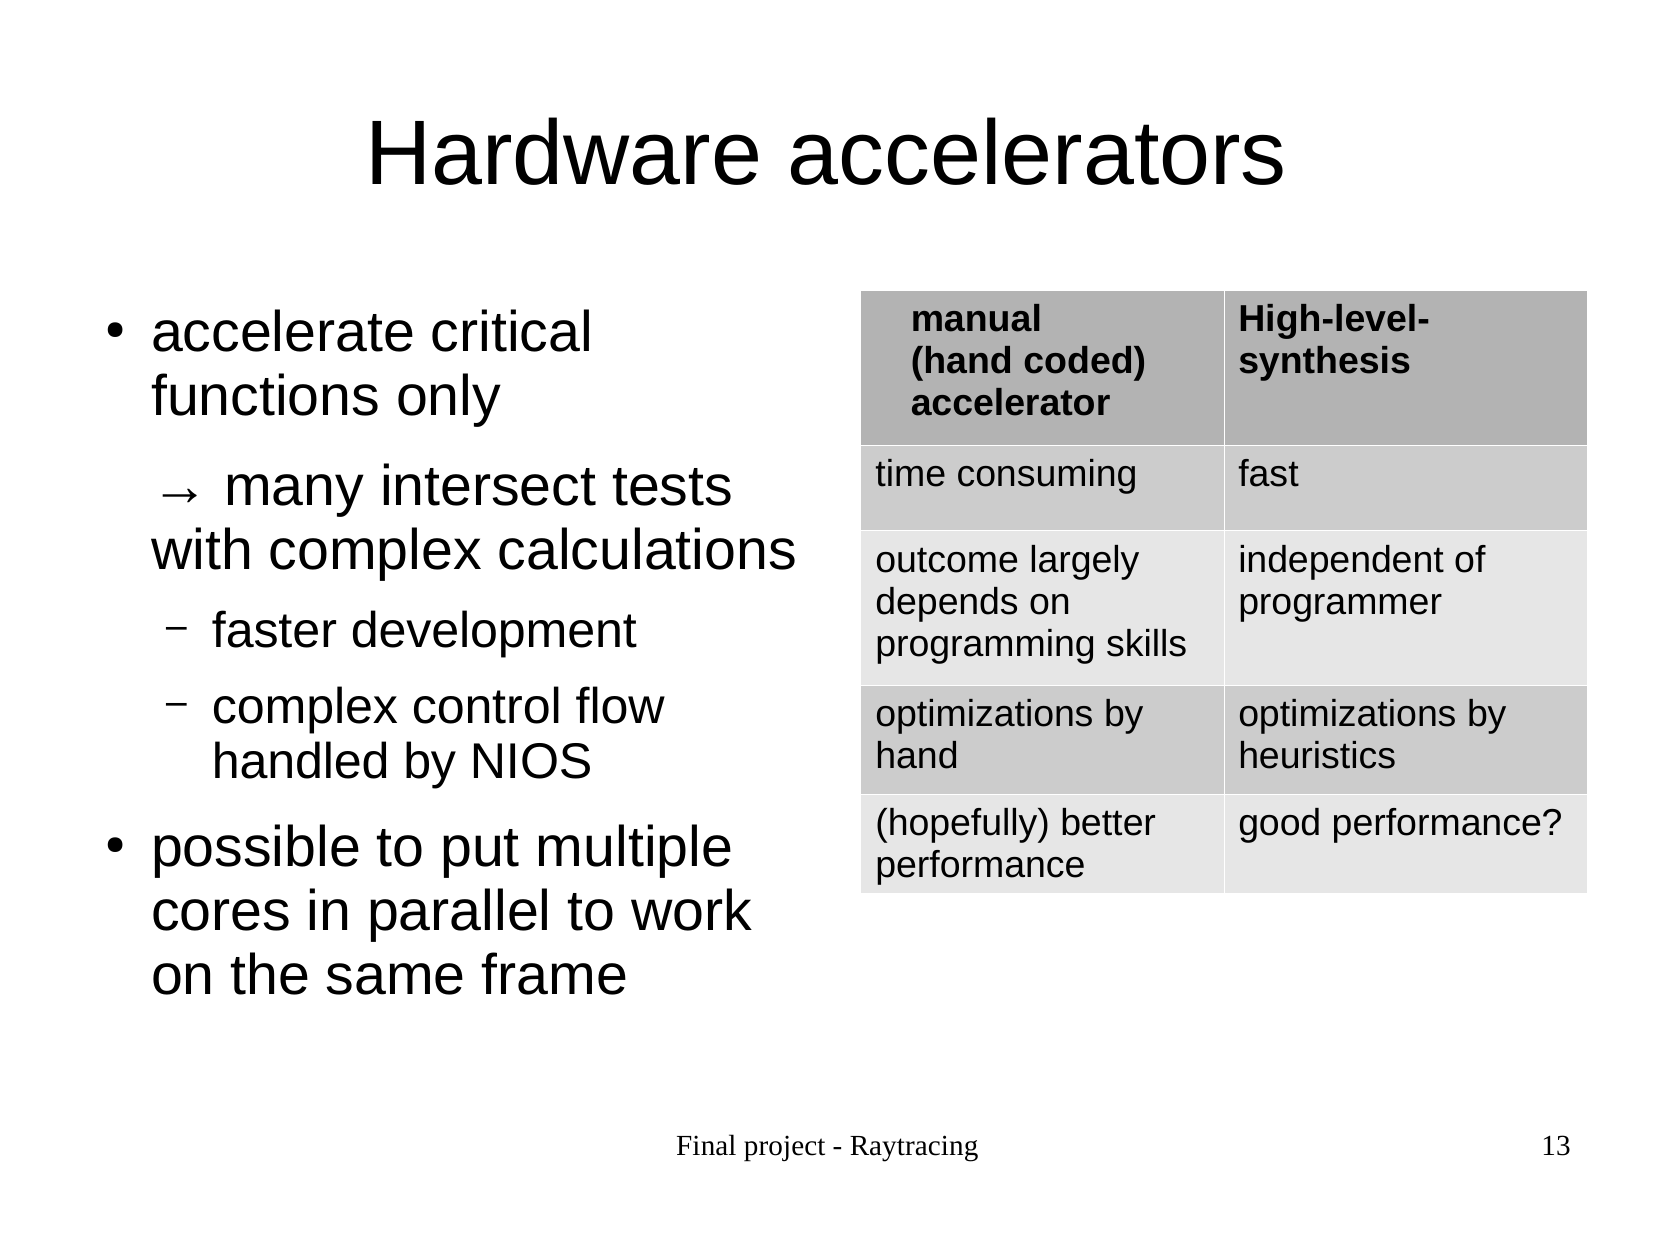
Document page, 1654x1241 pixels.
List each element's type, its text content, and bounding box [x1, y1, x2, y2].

table_cell time consuming [861, 446, 1224, 530]
table_header manual (hand coded) accelerator [861, 291, 1224, 445]
table_cell (hopefully) better performance [861, 795, 1224, 893]
list accelerate critical functions only → many intersect tests with complex calculations faster development complex control flow handled by NIOS possible to put multiple cores in parallel to work on the same frame [90, 300, 817, 1020]
table_cell independent of programmer [1225, 531, 1587, 685]
table_cell good performance? [1225, 795, 1587, 893]
table_cell outcome largely depends on programming skills [861, 531, 1224, 685]
table_header High-level-synthesis [1225, 291, 1587, 445]
table_cell optimizations by heuristics [1225, 686, 1587, 794]
table_cell fast [1225, 446, 1587, 530]
title Hardware accelerators [82, 49, 1571, 257]
table_cell optimizations by hand [861, 686, 1224, 794]
